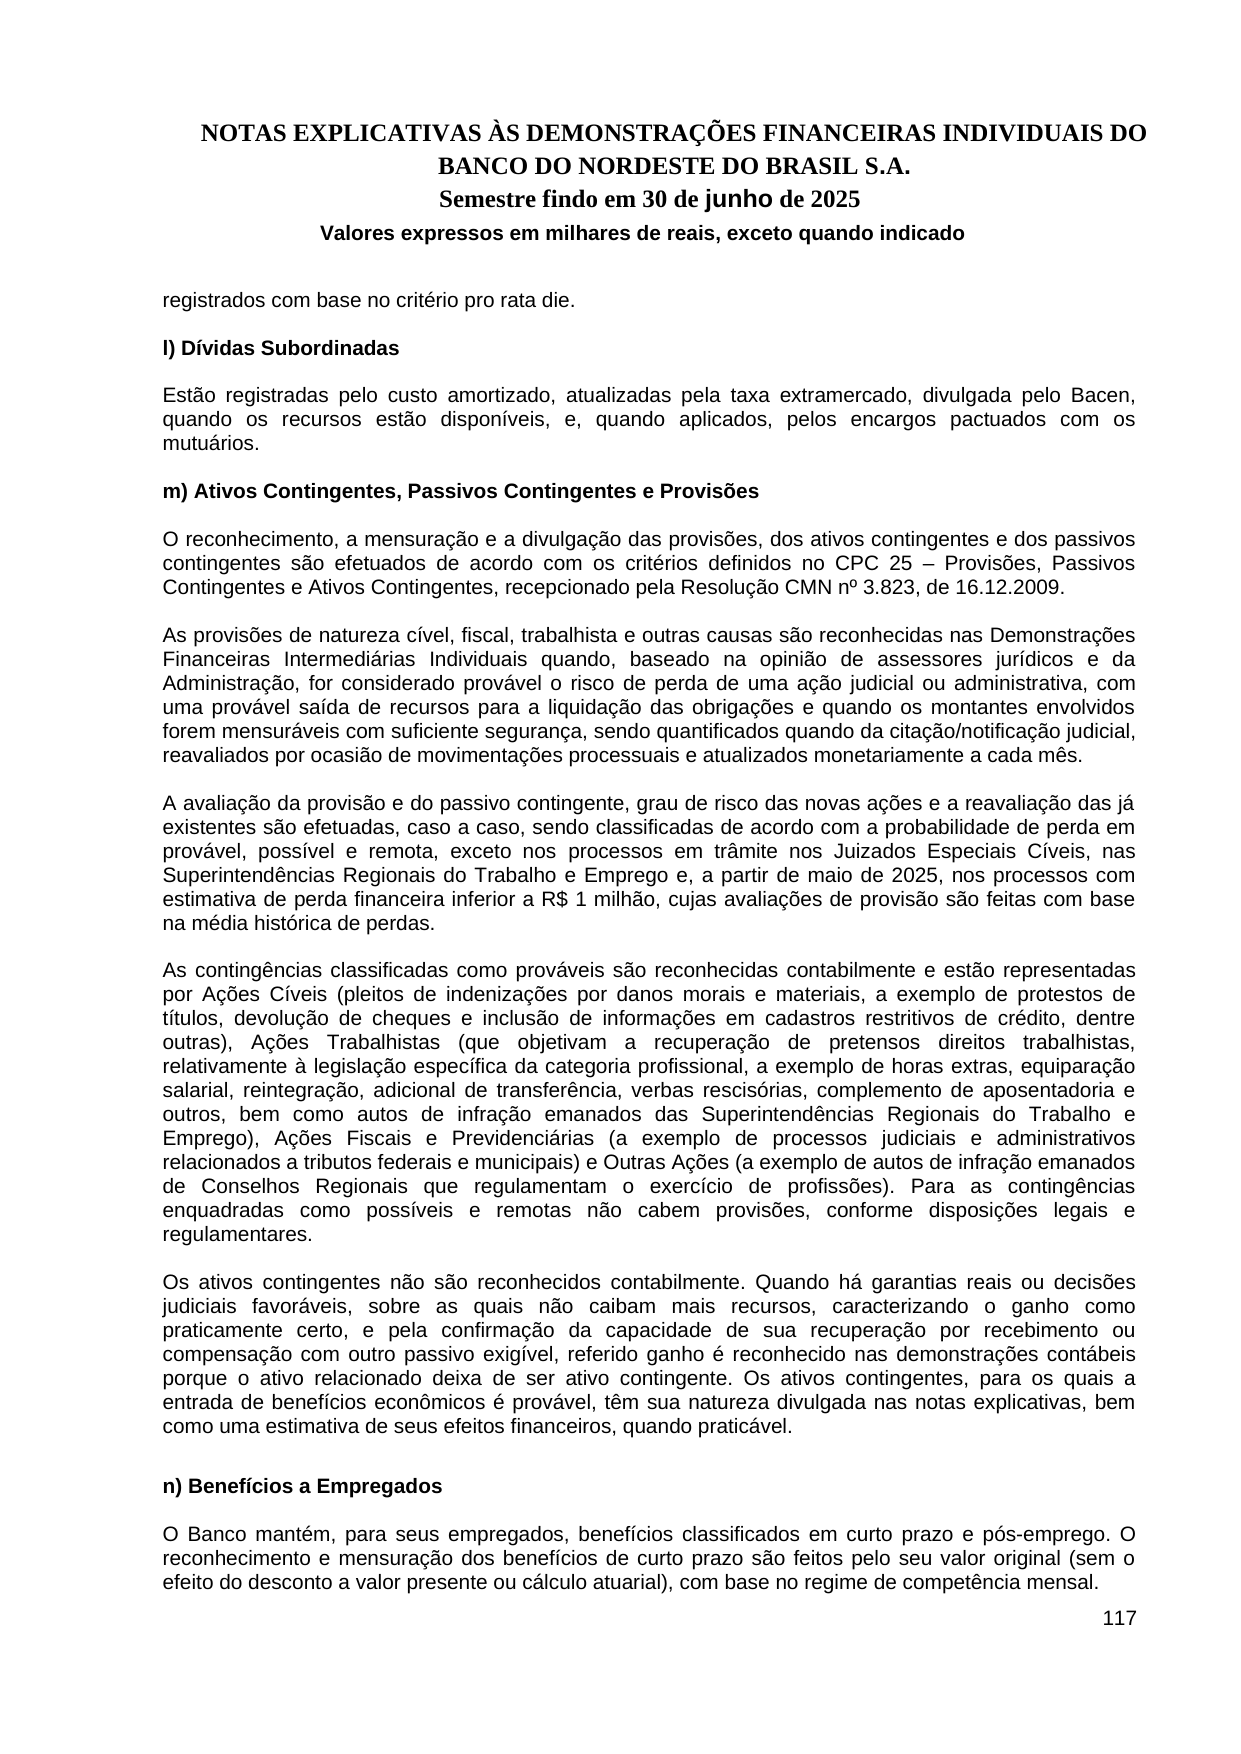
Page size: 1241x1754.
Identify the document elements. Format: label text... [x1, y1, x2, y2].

text l) Dívidas Subordinadas [162, 335, 1137, 359]
text m) Ativos Contingentes, Passivos Contingentes e Provisões [162, 479, 1137, 503]
text As provisões de natureza cível, fiscal, trabalhista e outras causas são reconhecidas nas Demonstrações Financeiras Intermediárias Individuais quando, baseado na opinião de assessores jurídicos e da Administração, for considerado provável o risco de perda de uma ação judicial ou administrativa, com uma provável saída de recursos para a liquidação das obrigações e quando os montantes envolvidos forem mensuráveis com suficiente segurança, sendo quantificados quando da citação/notificação judicial, reavaliados por ocasião de movimentações processuais e atualizados monetariamente a cada mês. [162, 623, 1137, 767]
text registrados com base no critério pro rata die. [162, 287, 1137, 311]
text Estão registradas pelo custo amortizado, atualizadas pela taxa extramercado, divulgada pelo Bacen, quando os recursos estão disponíveis, e, quando aplicados, pelos encargos pactuados com os mutuários. [162, 383, 1137, 455]
text O reconhecimento, a mensuração e a divulgação das provisões, dos ativos contingentes e dos passivos contingentes são efetuados de acordo com os critérios definidos no CPC 25 – Provisões, Passivos Contingentes e Ativos Contingentes, recepcionado pela Resolução CMN nº 3.823, de 16.12.2009. [162, 527, 1137, 599]
text Os ativos contingentes não são reconhecidos contabilmente. Quando há garantias reais ou decisões judiciais favoráveis, sobre as quais não caibam mais recursos, caracterizando o ganho como praticamente certo, e pela confirmação da capacidade de sua recuperação por recebimento ou compensação com outro passivo exigível, referido ganho é reconhecido nas demonstrações contábeis porque o ativo relacionado deixa de ser ativo contingente. Os ativos contingentes, para os quais a entrada de benefícios econômicos é provável, têm sua natureza divulgada nas notas explicativas, bem como uma estimativa de seus efeitos financeiros, quando praticável. [162, 1270, 1137, 1437]
text O Banco mantém, para seus empregados, benefícios classificados em curto prazo e pós-emprego. O reconhecimento e mensuração dos benefícios de curto prazo são feitos pelo seu valor original (sem o efeito do desconto a valor presente ou cálculo atuarial), com base no regime de competência mensal. [162, 1522, 1137, 1594]
text n) Benefícios a Empregados [162, 1474, 1137, 1498]
text As contingências classificadas como prováveis são reconhecidas contabilmente e estão representadas por Ações Cíveis (pleitos de indenizações por danos morais e materiais, a exemplo de protestos de títulos, devolução de cheques e inclusão de informações em cadastros restritivos de crédito, dentre outras), Ações Trabalhistas (que objetivam a recuperação de pretensos direitos trabalhistas, relativamente à legislação específica da categoria profissional, a exemplo de horas extras, equiparação salarial, reintegração, adicional de transferência, verbas rescisórias, complemento de aposentadoria e outros, bem como autos de infração emanados das Superintendências Regionais do Trabalho e Emprego), Ações Fiscais e Previdenciárias (a exemplo de processos judiciais e administrativos relacionados a tributos federais e municipais) e Outras Ações (a exemplo de autos de infração emanados de Conselhos Regionais que regulamentam o exercício de profissões). Para as contingências enquadradas como possíveis e remotas não cabem provisões, conforme disposições legais e regulamentares. [162, 958, 1137, 1246]
text A avaliação da provisão e do passivo contingente, grau de risco das novas ações e a reavaliação das já existentes são efetuadas, caso a caso, sendo classificadas de acordo com a probabilidade de perda em provável, possível e remota, exceto nos processos em trâmite nos Juizados Especiais Cíveis, nas Superintendências Regionais do Trabalho e Emprego e, a partir de maio de 2025, nos processos com estimativa de perda financeira inferior a R$ 1 milhão, cujas avaliações de provisão são feitas com base na média histórica de perdas. [162, 791, 1137, 934]
